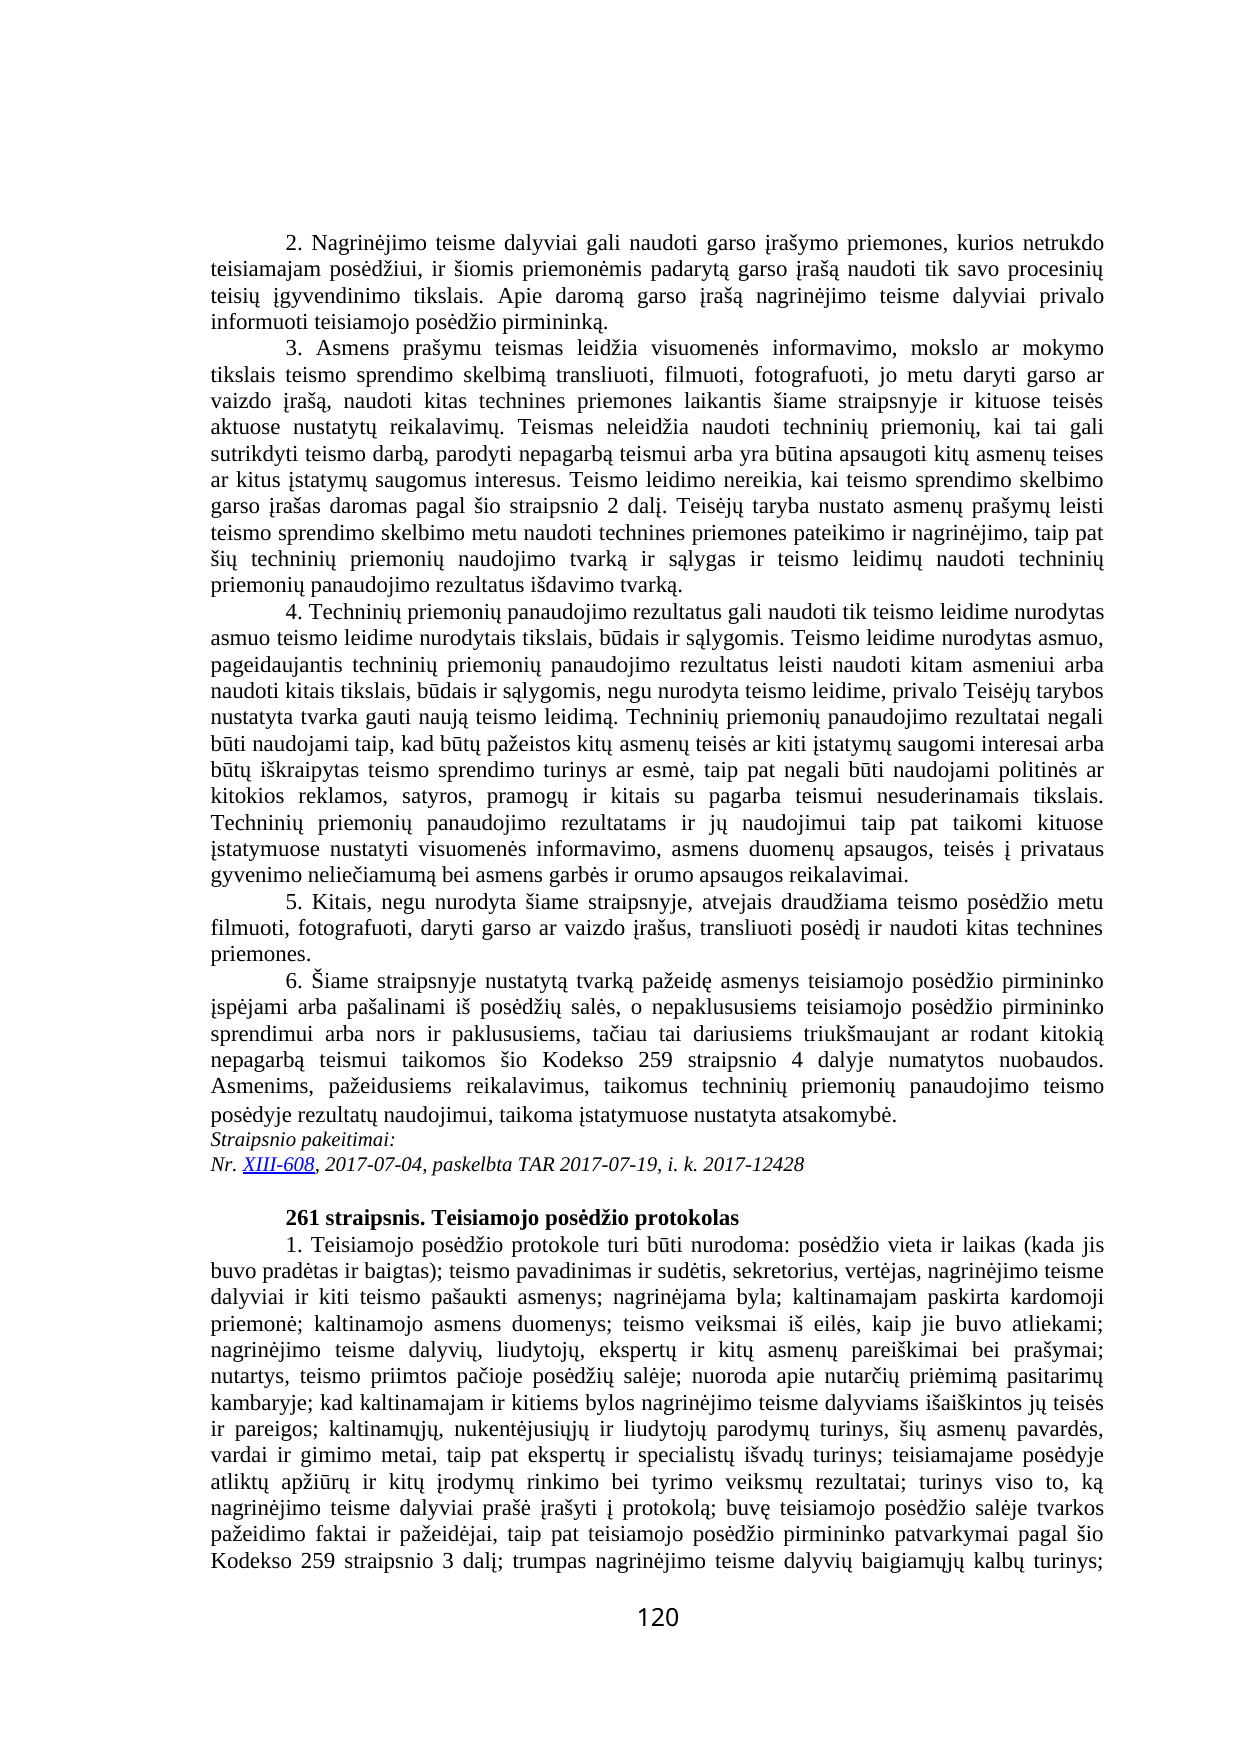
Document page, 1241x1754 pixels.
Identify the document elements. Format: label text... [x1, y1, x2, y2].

text 5. Kitais, negu nurodyta šiame straipsnyje, atvejais draudžiama teismo posėdžio metu filmuoti, fotografuoti, daryti garso ar vaizdo įrašus, transliuoti posėdį ir naudoti kitas technines priemones. [210, 888, 1105, 967]
text 4. Techninių priemonių panaudojimo rezultatus gali naudoti tik teismo leidime nurodytas asmuo teismo leidime nurodytais tikslais, būdais ir sąlygomis. Teismo leidime nurodytas asmuo, pageidaujantis techninių priemonių panaudojimo rezultatus leisti naudoti kitam asmeniui arba naudoti kitais tikslais, būdais ir sąlygomis, negu nurodyta teismo leidime, privalo Teisėjų tarybos nustatyta tvarka gauti naują teismo leidimą. Techninių priemonių panaudojimo rezultatai negali būti naudojami taip, kad būtų pažeistos kitų asmenų teisės ar kiti įstatymų saugomi interesai arba būtų iškraipytas teismo sprendimo turinys ar esmė, taip pat negali būti naudojami politinės ar kitokios reklamos, satyros, pramogų ir kitais su pagarba teismui nesuderinamais tikslais. Techninių priemonių panaudojimo rezultatams ir jų naudojimui taip pat taikomi kituose įstatymuose nustatyti visuomenės informavimo, asmens duomenų apsaugos, teisės į privataus gyvenimo neliečiamumą bei asmens garbės ir orumo apsaugos reikalavimai. [210, 598, 1105, 888]
text 6. Šiame straipsnyje nustatytą tvarką pažeidę asmenys teisiamojo posėdžio pirmininko įspėjami arba pašalinami iš posėdžių salės, o nepaklususiems teisiamojo posėdžio pirmininko sprendimui arba nors ir paklususiems, tačiau tai dariusiems triukšmaujant ar rodant kitokią nepagarbą teismui taikomos šio Kodekso 259 straipsnio 4 dalyje numatytos nuobaudos. Asmenims, pažeidusiems reikalavimus, taikomus techninių priemonių panaudojimo teismo posėdyje rezultatų naudojimui, taikoma įstatymuose nustatyta atsakomybė. [210, 967, 1105, 1127]
text 2. Nagrinėjimo teisme dalyviai gali naudoti garso įrašymo priemones, kurios netrukdo teisiamajam posėdžiui, ir šiomis priemonėmis padarytą garso įrašą naudoti tik savo procesinių teisių įgyvendinimo tikslais. Apie daromą garso įrašą nagrinėjimo teisme dalyviai privalo informuoti teisiamojo posėdžio pirmininką. [210, 229, 1105, 334]
text Nr. XIII-608, 2017-07-04, paskelbta TAR 2017-07-19, i. k. 2017-12428 [210, 1151, 1105, 1176]
text 1. Teisiamojo posėdžio protokole turi būti nurodoma: posėdžio vieta ir laikas (kada jis buvo pradėtas ir baigtas); teismo pavadinimas ir sudėtis, sekretorius, vertėjas, nagrinėjimo teisme dalyviai ir kiti teismo pašaukti asmenys; nagrinėjama byla; kaltinamajam paskirta kardomoji priemonė; kaltinamojo asmens duomenys; teismo veiksmai iš eilės, kaip jie buvo atliekami; nagrinėjimo teisme dalyvių, liudytojų, ekspertų ir kitų asmenų pareiškimai bei prašymai; nutartys, teismo priimtos pačioje posėdžių salėje; nuoroda apie nutarčių priėmimą pasitarimų kambaryje; kad kaltinamajam ir kitiems bylos nagrinėjimo teisme dalyviams išaiškintos jų teisės ir pareigos; kaltinamųjų, nukentėjusiųjų ir liudytojų parodymų turinys, šių asmenų pavardės, vardai ir gimimo metai, taip pat ekspertų ir specialistų išvadų turinys; teisiamajame posėdyje atliktų apžiūrų ir kitų įrodymų rinkimo bei tyrimo veiksmų rezultatai; turinys viso to, ką nagrinėjimo teisme dalyviai prašė įrašyti į protokolą; buvę teisiamojo posėdžio salėje tvarkos pažeidimo faktai ir pažeidėjai, taip pat teisiamojo posėdžio pirmininko patvarkymai pagal šio Kodekso 259 straipsnio 3 dalį; trumpas nagrinėjimo teisme dalyvių baigiamųjų kalbų turinys; [210, 1231, 1105, 1573]
text Straipsnio pakeitimai: [210, 1127, 1105, 1151]
text 3. Asmens prašymu teismas leidžia visuomenės informavimo, mokslo ar mokymo tikslais teismo sprendimo skelbimą transliuoti, filmuoti, fotografuoti, jo metu daryti garso ar vaizdo įrašą, naudoti kitas technines priemones laikantis šiame straipsnyje ir kituose teisės aktuose nustatytų reikalavimų. Teismas neleidžia naudoti techninių priemonių, kai tai gali sutrikdyti teismo darbą, parodyti nepagarbą teismui arba yra būtina apsaugoti kitų asmenų teises ar kitus įstatymų saugomus interesus. Teismo leidimo nereikia, kai teismo sprendimo skelbimo garso įrašas daromas pagal šio straipsnio 2 dalį. Teisėjų taryba nustato asmenų prašymų leisti teismo sprendimo skelbimo metu naudoti technines priemones pateikimo ir nagrinėjimo, taip pat šių techninių priemonių naudojimo tvarką ir sąlygas ir teismo leidimų naudoti techninių priemonių panaudojimo rezultatus išdavimo tvarką. [210, 334, 1105, 598]
text 261 straipsnis. Teisiamojo posėdžio protokolas [210, 1204, 1105, 1231]
